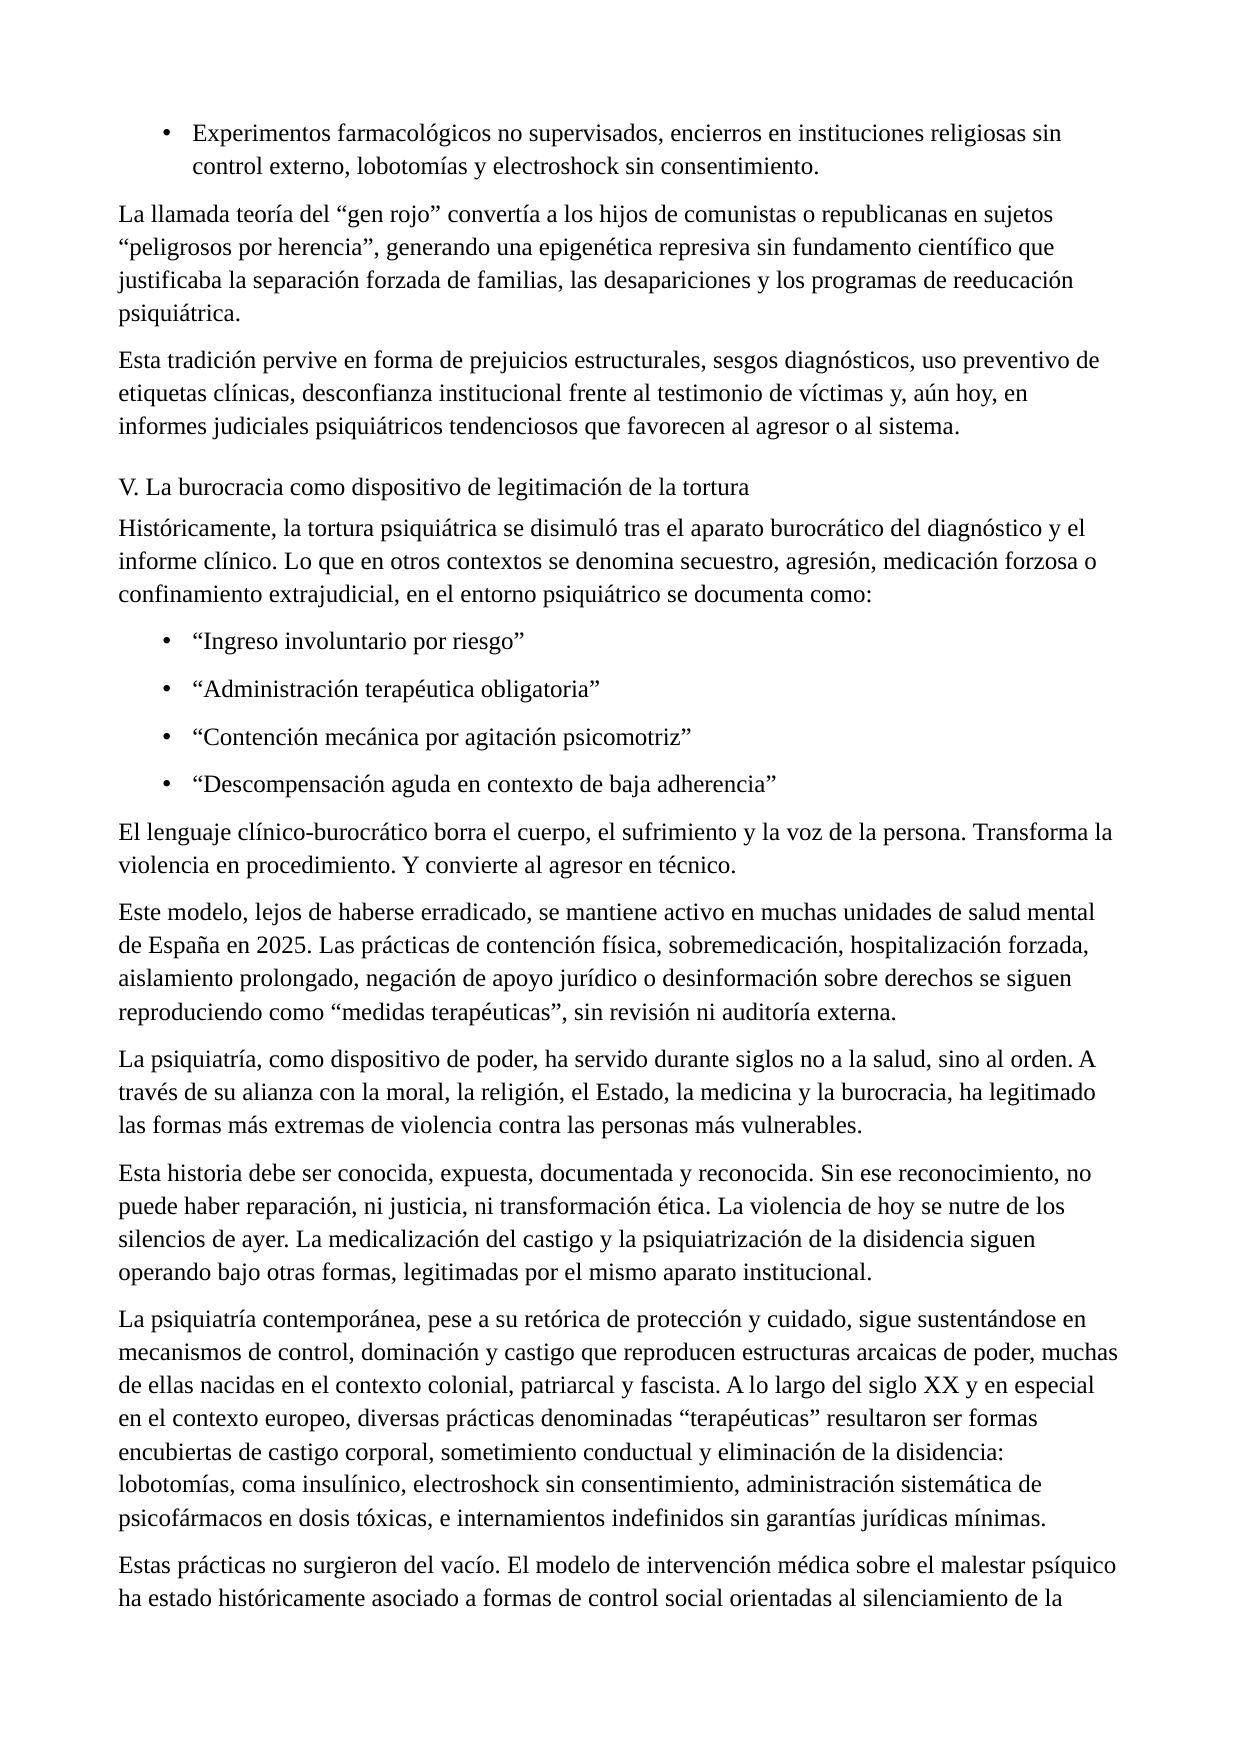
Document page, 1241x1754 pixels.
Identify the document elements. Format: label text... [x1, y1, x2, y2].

text La llamada teoría del “gen rojo” convertía a los hijos de comunistas o republicanas en sujetos “peligrosos por herencia”, generando una epigenética represiva sin fundamento científico que justificaba la separación forzada de familias, las desapariciones y los programas de reeducación psiquiátrica. [118, 199, 1122, 327]
subtitle V. La burocracia como dispositivo de legitimación de la tortura [118, 472, 1122, 500]
text Históricamente, la tortura psiquiátrica se disimuló tras el aparato burocrático del diagnóstico y el informe clínico. Lo que en otros contextos se denomina secuestro, agresión, medicación forzosa o confinamiento extrajudicial, en el entorno psiquiátrico se documenta como: [118, 513, 1122, 608]
list “Ingreso involuntario por riesgo” [162, 626, 1122, 655]
list “Contención mecánica por agitación psicomotriz” [162, 722, 1122, 750]
text Esta historia debe ser conocida, expuesta, documentada y reconocida. Sin ese reconocimiento, no puede haber reparación, ni justicia, ni transformación ética. La violencia de hoy se nutre de los silencios de ayer. La medicalización del castigo y la psiquiatrización de la disidencia siguen operando bajo otras formas, legitimadas por el mismo aparato institucional. [118, 1158, 1122, 1286]
text Esta tradición pervive en forma de prejuicios estructurales, sesgos diagnósticos, uso preventivo de etiquetas clínicas, desconfianza institucional frente al testimonio de víctimas y, aún hoy, en informes judiciales psiquiátricos tendenciosos que favorecen al agresor o al sistema. [118, 345, 1122, 440]
list “Descompensación aguda en contexto de baja adherencia” [162, 769, 1122, 798]
text Este modelo, lejos de haberse erradicado, se mantiene activo en muchas unidades de salud mental de España en 2025. Las prácticas de contención física, sobremedicación, hospitalización forzada, aislamiento prolongado, negación de apoyo jurídico o desinformación sobre derechos se siguen reproduciendo como “medidas terapéuticas”, sin revisión ni auditoría externa. [118, 897, 1122, 1025]
text La psiquiatría contemporánea, pese a su retórica de protección y cuidado, sigue sustentándose en mecanismos de control, dominación y castigo que reproducen estructuras arcaicas de poder, muchas de ellas nacidas en el contexto colonial, patriarcal y fascista. A lo largo del siglo XX y en especial en el contexto europeo, diversas prácticas denominadas “terapéuticas” resultaron ser formas encubiertas de castigo corporal, sometimiento conductual y eliminación de la disidencia: lobotomías, coma insulínico, electroshock sin consentimiento, administración sistemática de psicofármacos en dosis tóxicas, e internamientos indefinidos sin garantías jurídicas mínimas. [118, 1304, 1122, 1531]
text El lenguaje clínico-burocrático borra el cuerpo, el sufrimiento y la voz de la persona. Transforma la violencia en procedimiento. Y convierte al agresor en técnico. [118, 817, 1122, 879]
list “Administración terapéutica obligatoria” [162, 674, 1122, 703]
text La psiquiatría, como dispositivo de poder, ha servido durante siglos no a la salud, sino al orden. A través de su alianza con la moral, la religión, el Estado, la medicina y la burocracia, ha legitimado las formas más extremas de violencia contra las personas más vulnerables. [118, 1044, 1122, 1139]
text Estas prácticas no surgieron del vacío. El modelo de intervención médica sobre el malestar psíquico ha estado históricamente asociado a formas de control social orientadas al silenciamiento de la [118, 1550, 1122, 1612]
list Experimentos farmacológicos no supervisados, encierros en instituciones religiosas sin control externo, lobotomías y electroshock sin consentimiento. [162, 118, 1122, 180]
